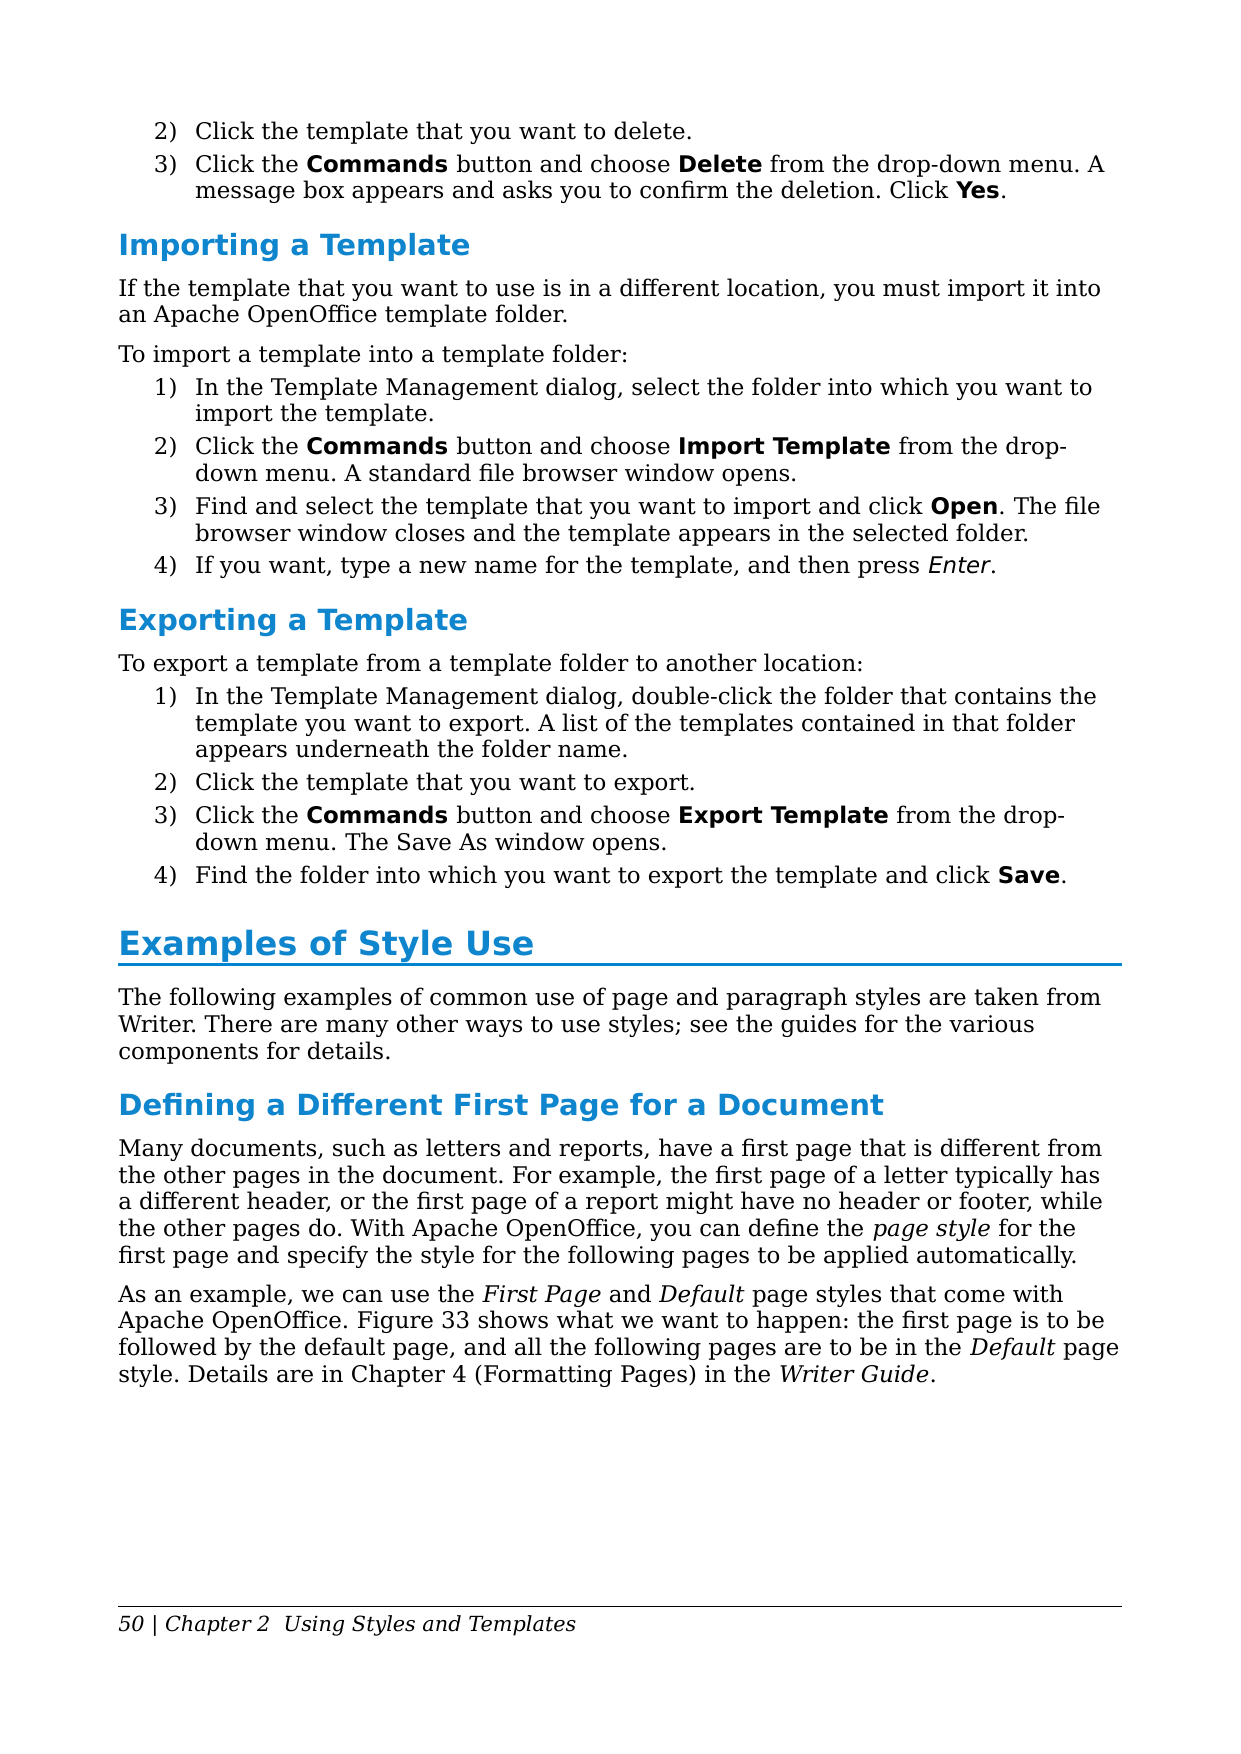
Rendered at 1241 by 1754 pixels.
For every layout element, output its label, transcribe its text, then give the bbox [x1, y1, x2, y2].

list Click the Commands button and choose Delete from the drop-down menu. A message box appears and asks you to confirm the deletion. Click Yes. [177, 151, 1122, 204]
list Click the template that you want to export. [177, 769, 1122, 796]
subtitle Examples of Style Use [118, 925, 1122, 963]
subtitle Exporting a Template [118, 604, 1122, 638]
list To export a template from a template folder to another location: [118, 650, 1122, 677]
list Click the template that you want to delete. [177, 118, 1122, 145]
list In the Template Management dialog, select the folder into which you want to import the template. [177, 374, 1122, 427]
text As an example, we can use the First Page and Default page styles that come with Apache OpenOffice. Figure 33 shows what we want to happen: the first page is to be followed by the default page, and all the following pages are to be in the Default page style. Details are in Chapter 4 (Formatting Pages) in the Writer Guide. [118, 1281, 1122, 1388]
text Many documents, such as letters and reports, have a first page that is different from the other pages in the document. For example, the first page of a letter typically has a different header, or the first page of a report might have no header or footer, while the other pages do. With Apache OpenOffice, you can define the page style for the first page and specify the style for the following pages to be applied automatically. [118, 1135, 1122, 1268]
list To import a template into a template folder: [118, 341, 1122, 367]
subtitle Importing a Template [118, 229, 1122, 263]
subtitle Defining a Different First Page for a Document [118, 1089, 1122, 1123]
list Find and select the template that you want to import and click Open. The file browser window closes and the template appears in the selected folder. [177, 493, 1122, 546]
list If you want, type a new name for the template, and then press Enter. [177, 553, 1122, 579]
list In the Template Management dialog, double-click the folder that contains the template you want to export. A list of the templates contained in that folder appears underneath the folder name. [177, 683, 1122, 763]
list Click the Commands button and choose Export Template from the drop-down menu. The Save As window opens. [177, 802, 1122, 856]
text If the template that you want to use is in a different location, you must import it into an Apache OpenOffice template folder. [118, 275, 1122, 328]
list Click the Commands button and choose Import Template from the drop-down menu. A standard file browser window opens. [177, 433, 1122, 487]
list Find the folder into which you want to export the template and click Save. [177, 862, 1122, 888]
text The following examples of common use of page and paragraph styles are taken from Writer. There are many other ways to use styles; see the guides for the various components for details. [118, 984, 1122, 1064]
